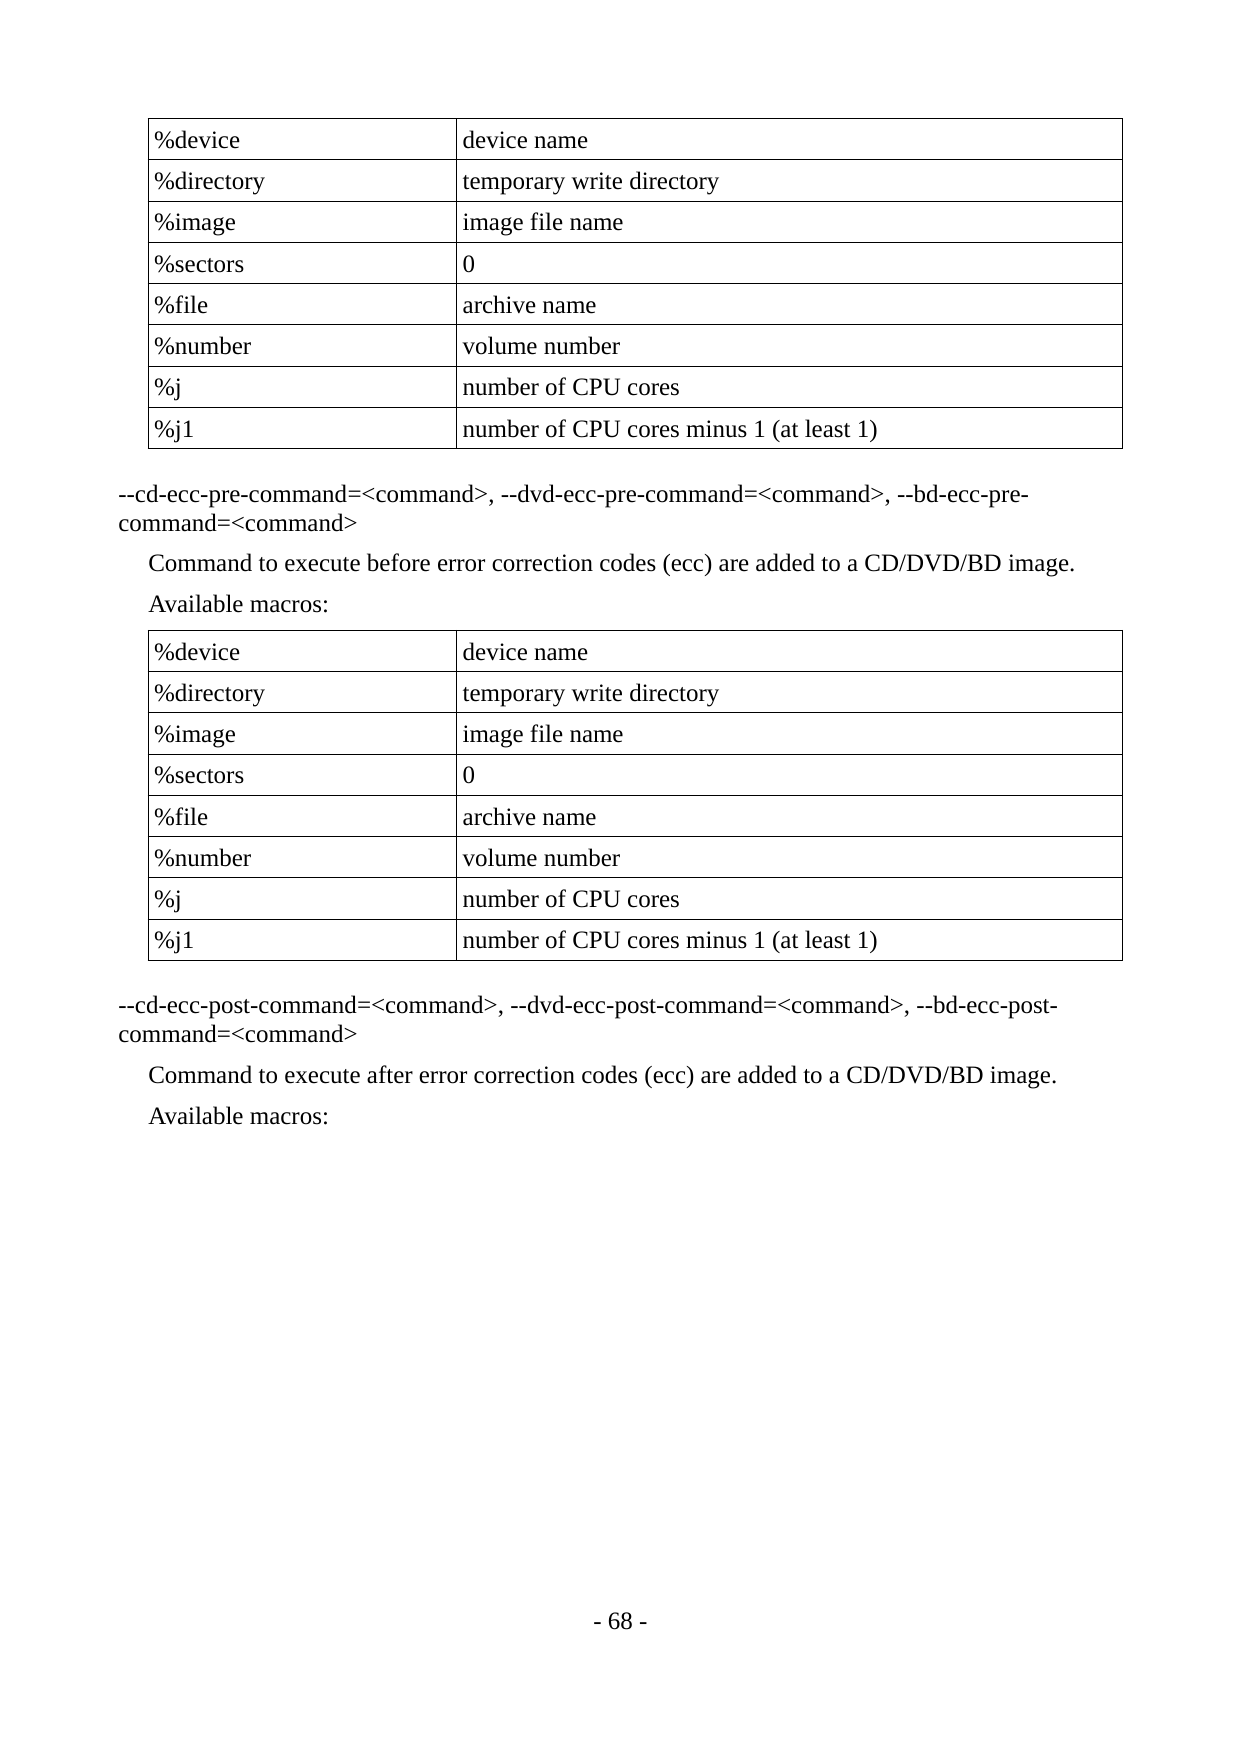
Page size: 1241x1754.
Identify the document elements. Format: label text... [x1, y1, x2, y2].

table_cell %sectors [149, 755, 456, 795]
table_cell %number [149, 837, 456, 877]
table_header device name [457, 119, 1122, 159]
table_cell image file name [457, 202, 1122, 242]
table_cell temporary write directory [457, 160, 1122, 201]
table_cell 0 [457, 755, 1122, 795]
table_cell %image [149, 202, 456, 242]
title --cd-ecc-post-command=<command>, --dvd-ecc-post-command=<command>, --bd-ecc-post-command=<command> [118, 991, 1122, 1048]
table_header %device [149, 119, 456, 159]
table_cell %image [149, 713, 456, 753]
table_cell %j [149, 878, 456, 918]
text Available macros: [148, 589, 1122, 618]
table_cell %j1 [149, 920, 456, 960]
table_header %device [149, 631, 456, 671]
text Command to execute before error correction codes (ecc) are added to a CD/DVD/BD image. [148, 548, 1122, 577]
text Command to execute after error correction codes (ecc) are added to a CD/DVD/BD image. [148, 1060, 1122, 1089]
table_cell image file name [457, 713, 1122, 753]
table_cell %file [149, 284, 456, 324]
table_cell 0 [457, 243, 1122, 283]
table_cell %file [149, 796, 456, 836]
table_cell number of CPU cores minus 1 (at least 1) [457, 408, 1122, 448]
table_cell volume number [457, 837, 1122, 877]
table_cell number of CPU cores [457, 367, 1122, 407]
table_cell temporary write directory [457, 672, 1122, 712]
table_cell %j1 [149, 408, 456, 448]
table_header device name [457, 631, 1122, 671]
table_cell %j [149, 367, 456, 407]
table_cell number of CPU cores minus 1 (at least 1) [457, 920, 1122, 960]
table_cell %sectors [149, 243, 456, 283]
table_cell number of CPU cores [457, 878, 1122, 918]
title --cd-ecc-pre-command=<command>, --dvd-ecc-pre-command=<command>, --bd-ecc-pre-command=<command> [118, 479, 1122, 536]
text Available macros: [148, 1101, 1122, 1129]
table_cell archive name [457, 284, 1122, 324]
table_cell archive name [457, 796, 1122, 836]
table_cell volume number [457, 325, 1122, 366]
table_cell %number [149, 325, 456, 366]
table_cell %directory [149, 160, 456, 201]
table_cell %directory [149, 672, 456, 712]
